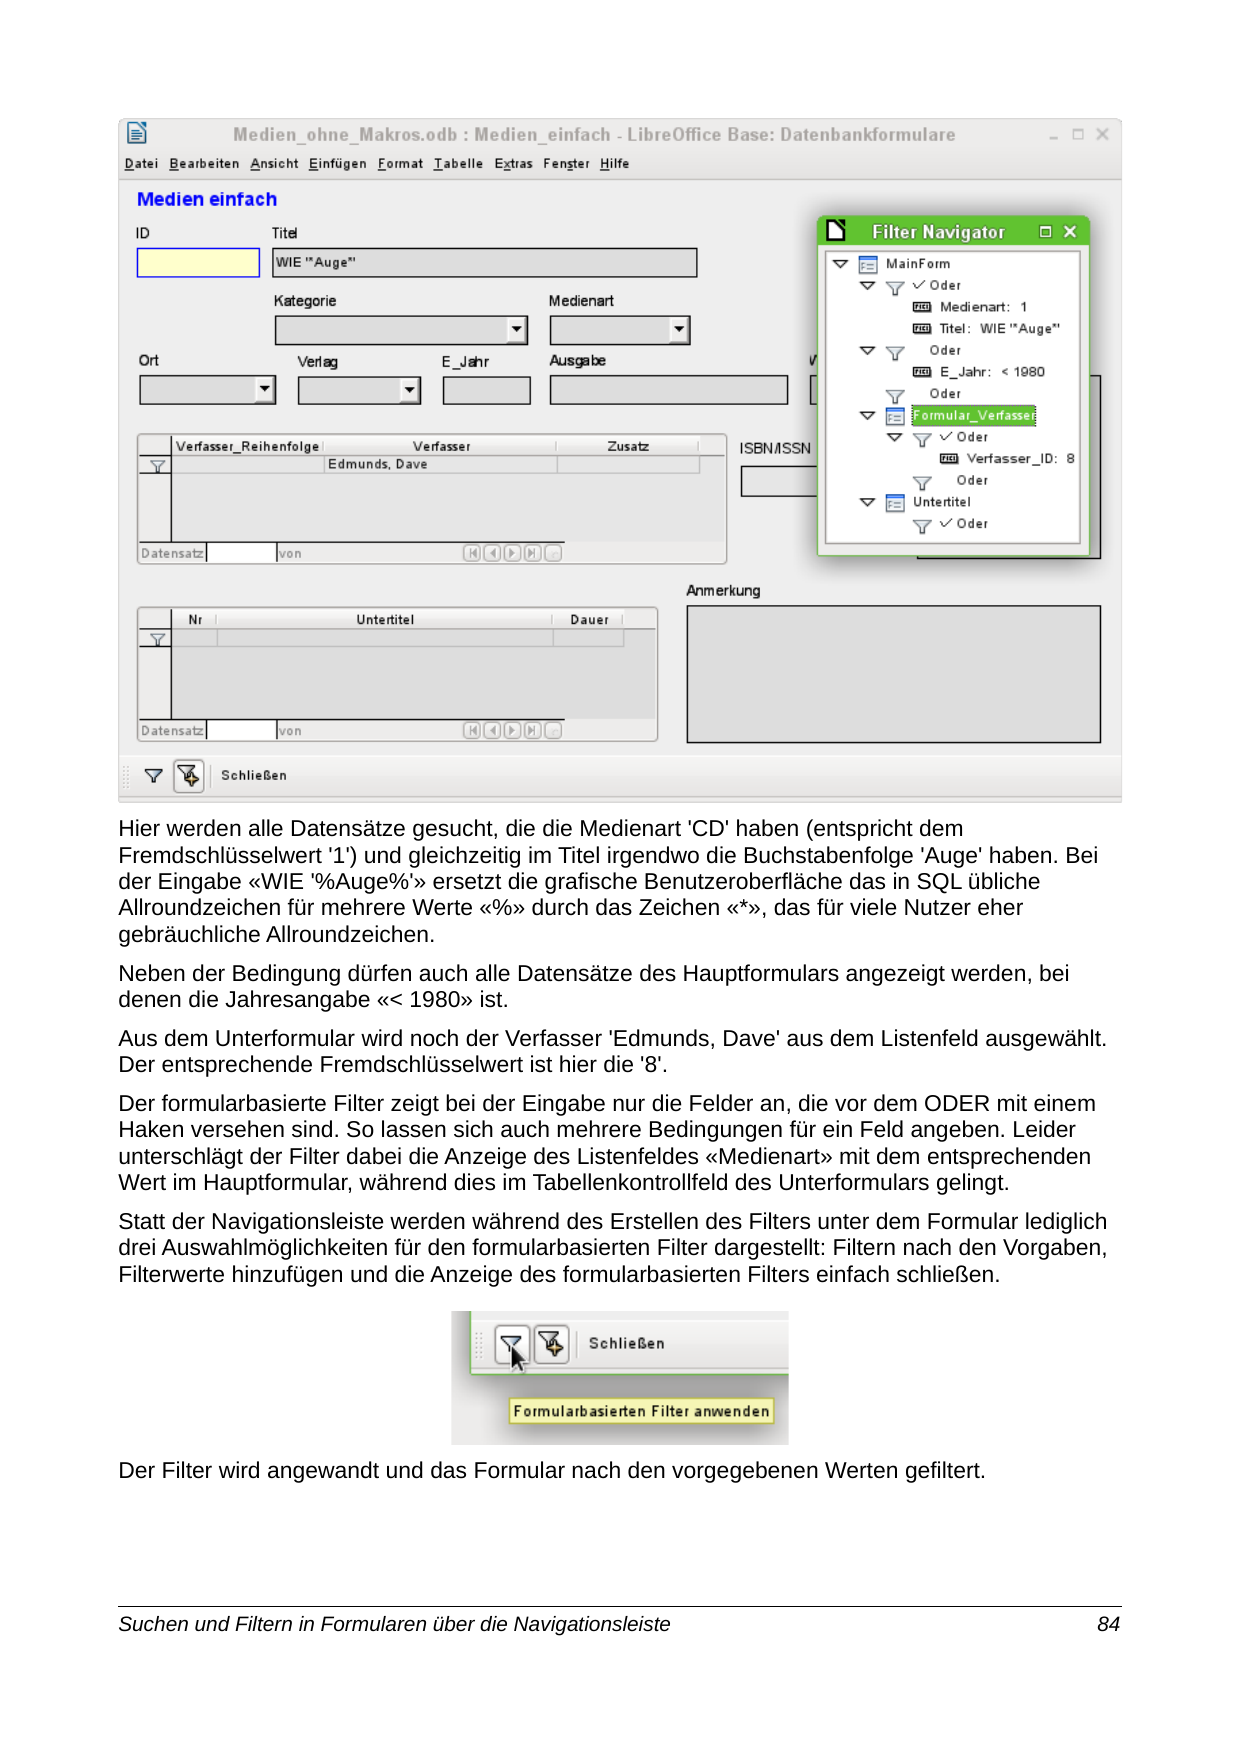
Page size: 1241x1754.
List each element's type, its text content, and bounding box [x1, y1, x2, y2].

picture [118, 118, 1123, 803]
text Aus dem Unterformular wird noch der Verfasser 'Edmunds, Dave' aus dem Listenfeld ausgewählt. Der entsprechende Fremdschlüsselwert ist hier die '8'. [118, 1025, 1122, 1077]
picture [451, 1311, 789, 1445]
text Hier werden alle Datensätze gesucht, die die Medienart 'CD' haben (entspricht dem Fremdschlüsselwert '1') und gleichzeitig im Titel irgendwo die Buchstabenfolge 'Auge' haben. Bei der Eingabe «WIE '%Auge%'» ersetzt die grafische Benutzeroberfläche das in SQL übliche Allroundzeichen für mehrere Werte «%» durch das Zeichen «*», das für viele Nutzer eher gebräuchliche Allroundzeichen. [118, 815, 1122, 947]
text Neben der Bedingung dürfen auch alle Datensätze des Hauptformulars angezeigt werden, bei denen die Jahresangabe «< 1980» ist. [118, 959, 1122, 1012]
text Statt der Navigationsleiste werden während des Erstellen des Filters unter dem Formular lediglich drei Auswahlmöglichkeiten für den formularbasierten Filter dargestellt: Filtern nach den Vorgaben, Filterwerte hinzufügen und die Anzeige des formularbasierten Filters einfach schließen. [118, 1208, 1122, 1287]
text Der Filter wird angewandt und das Formular nach den vorgegebenen Werten gefiltert. [118, 1457, 1122, 1483]
text Der formularbasierte Filter zeigt bei der Eingabe nur die Felder an, die vor dem ODER mit einem Haken versehen sind. So lassen sich auch mehrere Bedingungen für ein Feld angeben. Leider unterschlägt der Filter dabei die Anzeige des Listenfeldes «Medienart» mit dem entsprechenden Wert im Hauptformular, während dies im Tabellenkontrollfeld des Unterformulars gelingt. [118, 1090, 1122, 1195]
